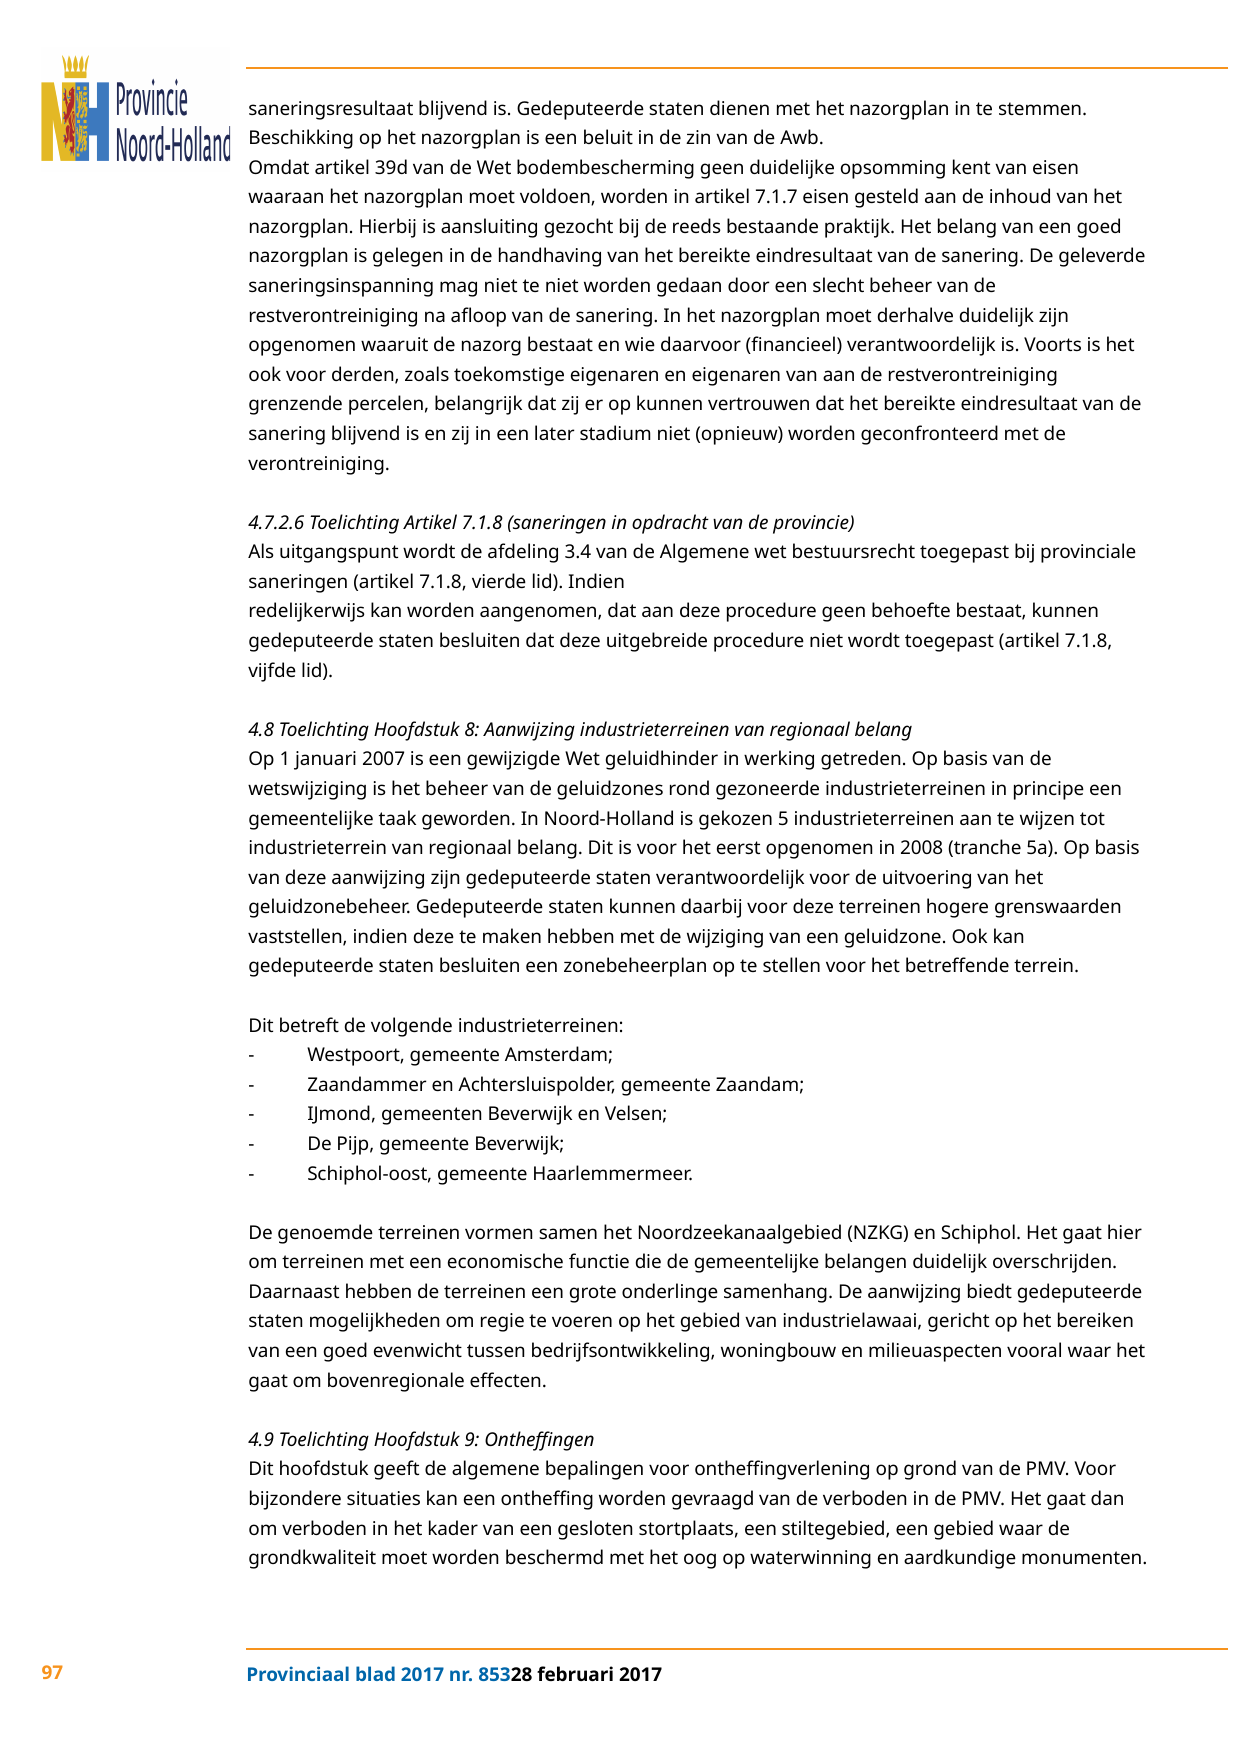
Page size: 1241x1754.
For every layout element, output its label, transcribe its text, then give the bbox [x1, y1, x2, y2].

list Schiphol-oost, gemeente Haarlemmermeer. [248, 1160, 1152, 1186]
text 4.8 Toelichting Hoofdstuk 8: Aanwijzing industrieterreinen van regionaal belang [248, 716, 1152, 742]
text redelijkerwijs kan worden aangenomen, dat aan deze procedure geen behoefte bestaat, kunnen gedeputeerde staten besluiten dat deze uitgebreide procedure niet wordt toegepast (artikel 7.1.8, vijfde lid). [248, 598, 1152, 683]
text saneringsresultaat blijvend is. Gedeputeerde staten dienen met het nazorgplan in te stemmen. Beschikking op het nazorgplan is een beluit in de zin van de Awb. [248, 95, 1152, 150]
text Op 1 januari 2007 is een gewijzigde Wet geluidhinder in werking getreden. Op basis van de wetswijziging is het beheer van de geluidzones rond gezoneerde industrieterreinen in principe een gemeentelijke taak geworden. In Noord-Holland is gekozen 5 industrieterreinen aan te wijzen tot industrieterrein van regionaal belang. Dit is voor het eerst opgenomen in 2008 (tranche 5a). Op basis van deze aanwijzing zijn gedeputeerde staten verantwoordelijk voor de uitvoering van het geluidzonebeheer. Gedeputeerde staten kunnen daarbij voor deze terreinen hogere grenswaarden vaststellen, indien deze te maken hebben met de wijziging van een geluidzone. Ook kan gedeputeerde staten besluiten een zonebeheerplan op te stellen voor het betreffende terrein. [248, 746, 1152, 978]
picture [41, 47, 231, 172]
text 4.9 Toelichting Hoofdstuk 9: Ontheffingen [248, 1426, 1152, 1452]
text Omdat artikel 39d van de Wet bodembescherming geen duidelijke opsomming kent van eisen waaraan het nazorgplan moet voldoen, worden in artikel 7.1.7 eisen gesteld aan de inhoud van het nazorgplan. Hierbij is aansluiting gezocht bij de reeds bestaande praktijk. Het belang van een goed nazorgplan is gelegen in de handhaving van het bereikte eindresultaat van de sanering. De geleverde saneringsinspanning mag niet te niet worden gedaan door een slecht beheer van de restverontreiniging na afloop van de sanering. In het nazorgplan moet derhalve duidelijk zijn opgenomen waaruit de nazorg bestaat en wie daarvoor (financieel) verantwoordelijk is. Voorts is het ook voor derden, zoals toekomstige eigenaren en eigenaren van aan de restverontreiniging grenzende percelen, belangrijk dat zij er op kunnen vertrouwen dat het bereikte eindresultaat van de sanering blijvend is en zij in een later stadium niet (opnieuw) worden geconfronteerd met de verontreiniging. [248, 154, 1152, 476]
text Als uitgangspunt wordt de afdeling 3.4 van de Algemene wet bestuursrecht toegepast bij provinciale saneringen (artikel 7.1.8, vierde lid). Indien [248, 538, 1152, 594]
list IJmond, gemeenten Beverwijk en Velsen; [248, 1101, 1152, 1126]
list De Pijp, gemeente Beverwijk; [248, 1130, 1152, 1156]
list Zaandammer en Achtersluispolder, gemeente Zaandam; [248, 1071, 1152, 1097]
text Dit hoofdstuk geeft de algemene bepalingen voor ontheffingverlening op grond van de PMV. Voor bijzondere situaties kan een ontheffing worden gevraagd van de verboden in de PMV. Het gaat dan om verboden in het kader van een gesloten stortplaats, een stiltegebied, een gebied waar de grondkwaliteit moet worden beschermd met het oog op waterwinning en aardkundige monumenten. [248, 1456, 1152, 1570]
text De genoemde terreinen vormen samen het Noordzeekanaalgebied (NZKG) en Schiphol. Het gaat hier om terreinen met een economische functie die de gemeentelijke belangen duidelijk overschrijden. Daarnaast hebben de terreinen een grote onderlinge samenhang. De aanwijzing biedt gedeputeerde staten mogelijkheden om regie te voeren op het gebied van industrielawaai, gericht op het bereiken van een goed evenwicht tussen bedrijfsontwikkeling, woningbouw en milieuaspecten vooral waar het gaat om bovenregionale effecten. [248, 1219, 1152, 1393]
text Dit betreft de volgende industrieterreinen: [248, 1012, 1152, 1038]
list Westpoort, gemeente Amsterdam; [248, 1041, 1152, 1067]
text 4.7.2.6 Toelichting Artikel 7.1.8 (saneringen in opdracht van de provincie) [248, 509, 1152, 535]
